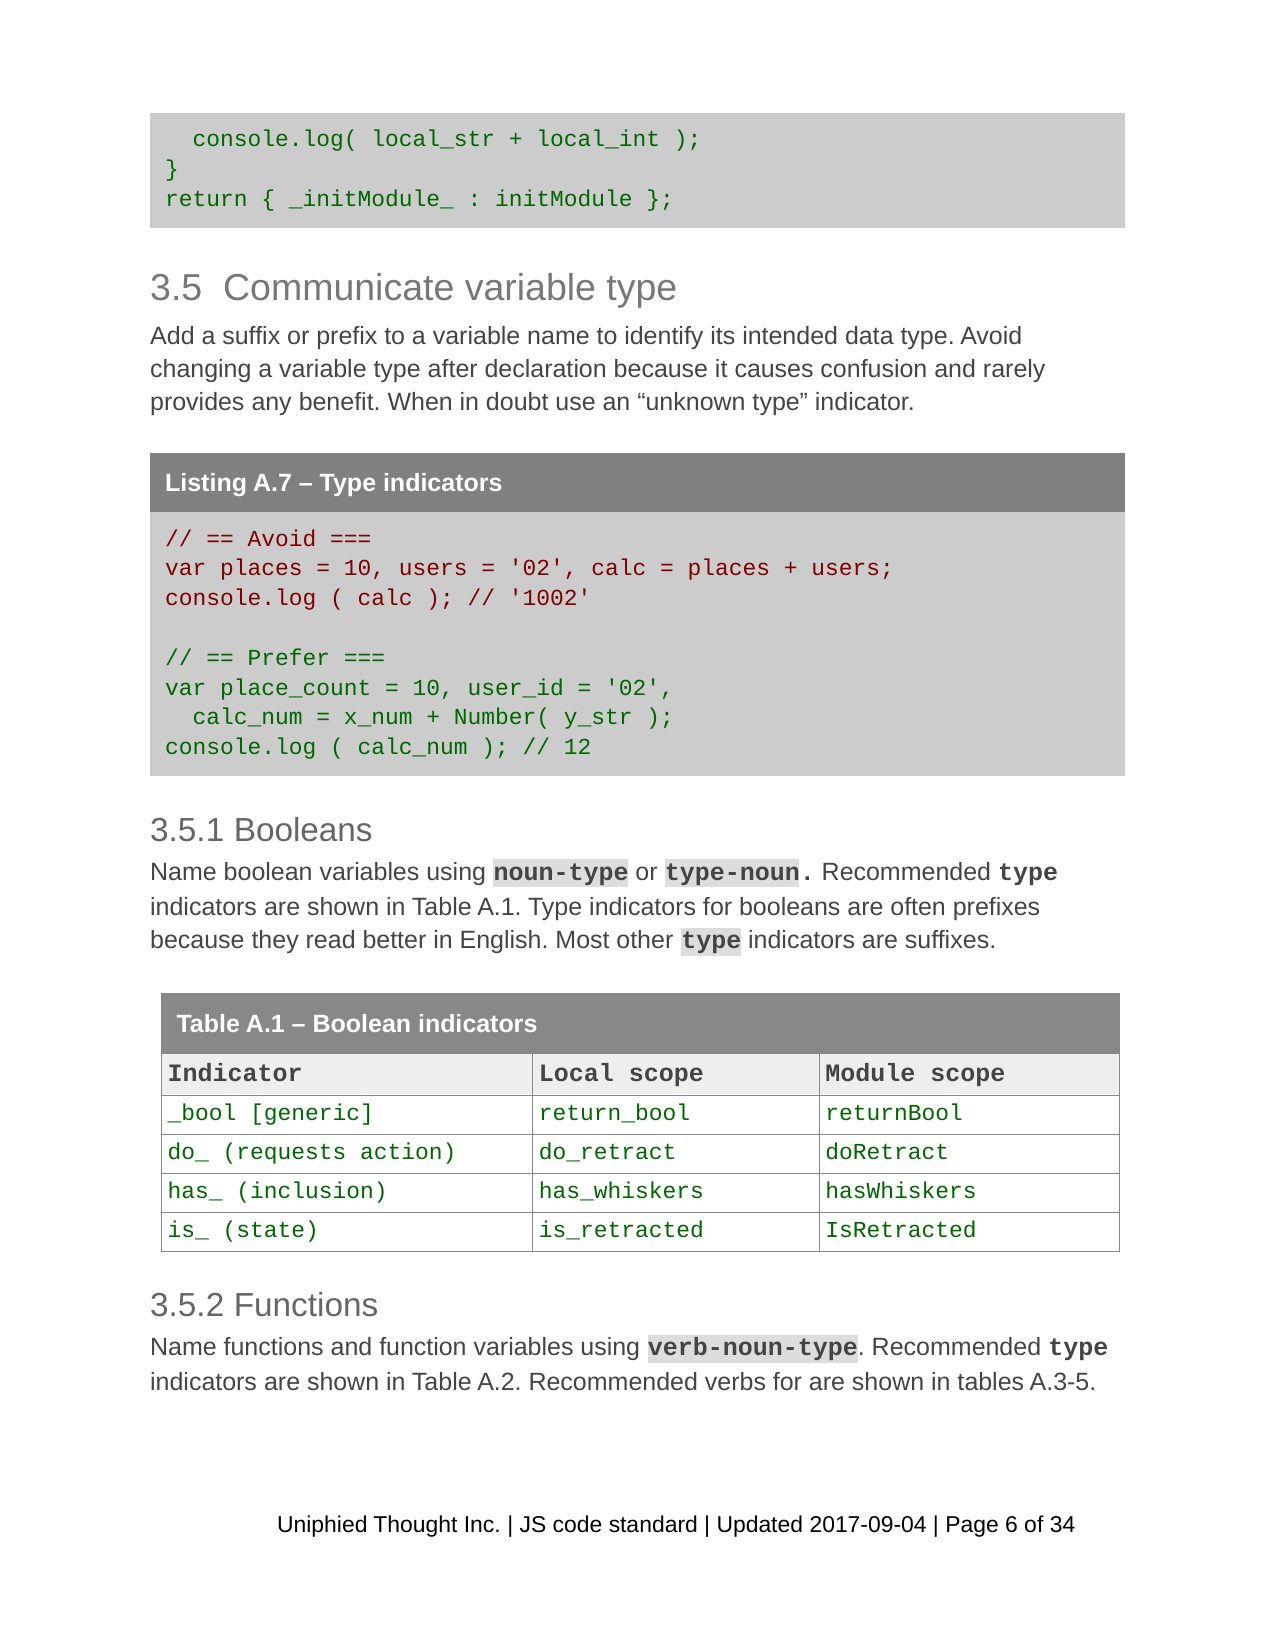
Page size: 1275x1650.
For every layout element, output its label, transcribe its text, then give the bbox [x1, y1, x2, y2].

text Name boolean variables using noun-type or type-noun. Recommended type indicators are shown in Table A.1. Type indicators for booleans are often prefixes because they read better in English. Most other type indicators are suffixes. [150, 857, 1125, 956]
table_header Listing A.7 – Type indicators [150, 453, 1125, 512]
table_cell has_ (inclusion) [162, 1174, 532, 1212]
table_cell is_retracted [533, 1213, 819, 1251]
table_cell Local scope [533, 1054, 819, 1094]
table_cell Indicator [162, 1054, 532, 1094]
table_cell return_bool [533, 1096, 819, 1134]
table_cell has_whiskers [533, 1174, 819, 1212]
table_cell returnBool [820, 1096, 1119, 1134]
table_cell do_retract [533, 1135, 819, 1173]
table_cell is_ (state) [162, 1213, 532, 1251]
subtitle Functions [150, 1285, 1125, 1324]
subtitle Booleans [150, 810, 1125, 848]
table_cell do_ (requests action) [162, 1135, 532, 1173]
table_cell // == Avoid === var places = 10, users = '02', calc = places + users; console.log ( calc ); // '1002' // == Prefer === var place_count = 10, user_id = '02', calc_num = x_num + Number( y_str ); console.log ( calc_num ); // 12 [150, 512, 1125, 776]
table_cell IsRetracted [820, 1213, 1119, 1251]
table_cell doRetract [820, 1135, 1119, 1173]
table_cell hasWhiskers [820, 1174, 1119, 1212]
table_cell console.log( local_str + local_int ); } return { _initModule_ : initModule }; [150, 113, 1125, 228]
table_cell _bool [generic] [162, 1096, 532, 1134]
text Add a suffix or prefix to a variable name to identify its intended data type. Avoid changing a variable type after declaration because it causes confusion and rarely provides any benefit. When in doubt use an “unknown type” indicator. [150, 321, 1125, 416]
table_header Table A.1 – Boolean indicators [162, 994, 1119, 1053]
text Name functions and function variables using verb-noun-type. Recommended type indicators are shown in Table A.2. Recommended verbs for are shown in tables A.3-5. [150, 1332, 1125, 1396]
subtitle Communicate variable type [150, 266, 1125, 309]
table_cell Module scope [820, 1054, 1119, 1094]
